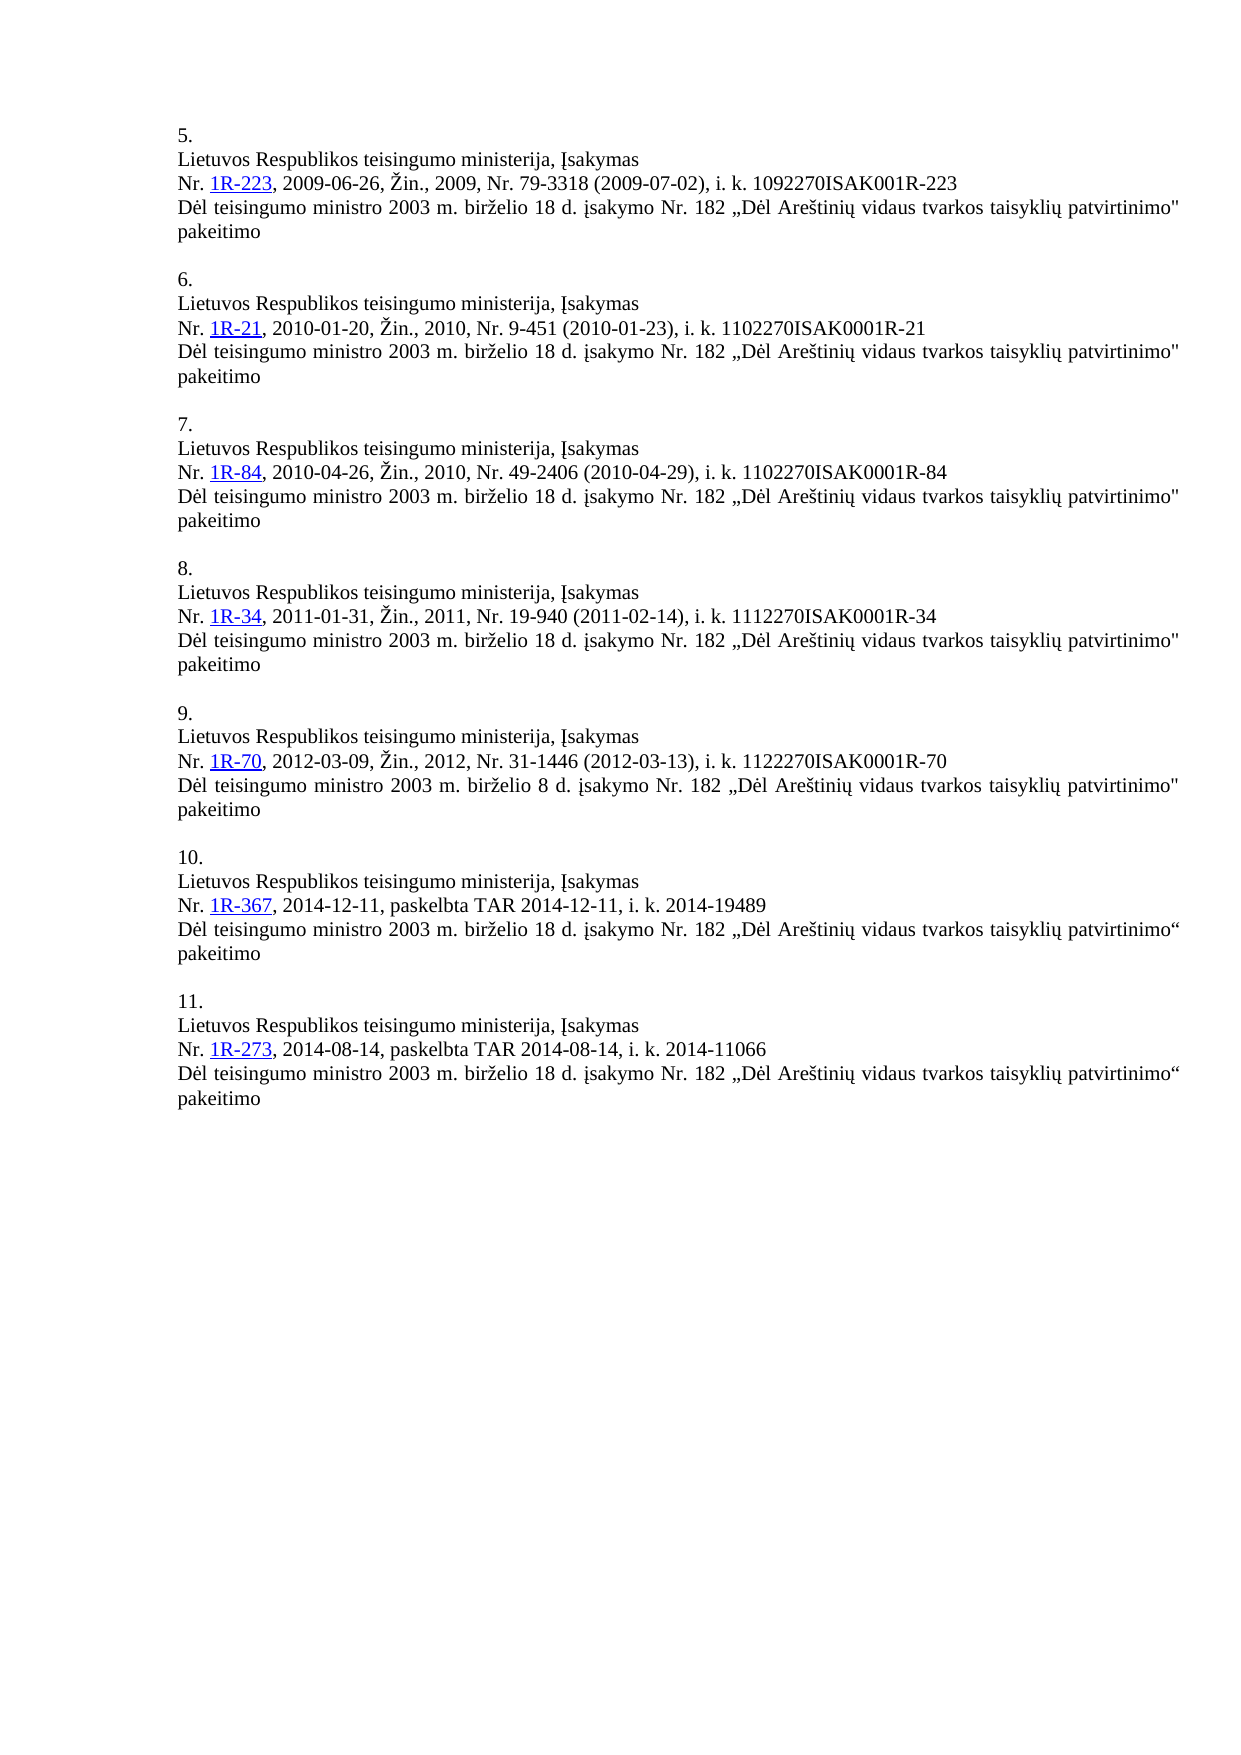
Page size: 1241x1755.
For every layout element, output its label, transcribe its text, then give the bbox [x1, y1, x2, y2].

text Dėl teisingumo ministro 2003 m. birželio 18 d. įsakymo Nr. 182 „Dėl Areštinių vidaus tvarkos taisyklių patvirtinimo" pakeitimo [177, 628, 1181, 676]
text 8. [177, 556, 1181, 580]
text Lietuvos Respublikos teisingumo ministerija, Įsakymas [177, 436, 1181, 460]
text 5. [177, 123, 1181, 147]
text Lietuvos Respublikos teisingumo ministerija, Įsakymas [177, 1013, 1181, 1037]
text Nr. 1R-223, 2009-06-26, Žin., 2009, Nr. 79-3318 (2009-07-02), i. k. 1092270ISAK001R-223 [177, 171, 1181, 195]
text 11. [177, 989, 1181, 1013]
text 9. [177, 700, 1181, 724]
text Dėl teisingumo ministro 2003 m. birželio 18 d. įsakymo Nr. 182 „Dėl Areštinių vidaus tvarkos taisyklių patvirtinimo“ pakeitimo [177, 1061, 1181, 1109]
text Nr. 1R-273, 2014-08-14, paskelbta TAR 2014-08-14, i. k. 2014-11066 [177, 1037, 1181, 1061]
text Lietuvos Respublikos teisingumo ministerija, Įsakymas [177, 147, 1181, 171]
text Nr. 1R-84, 2010-04-26, Žin., 2010, Nr. 49-2406 (2010-04-29), i. k. 1102270ISAK0001R-84 [177, 460, 1181, 484]
text 10. [177, 845, 1181, 869]
text Dėl teisingumo ministro 2003 m. birželio 18 d. įsakymo Nr. 182 „Dėl Areštinių vidaus tvarkos taisyklių patvirtinimo" pakeitimo [177, 484, 1181, 532]
text Dėl teisingumo ministro 2003 m. birželio 18 d. įsakymo Nr. 182 „Dėl Areštinių vidaus tvarkos taisyklių patvirtinimo“ pakeitimo [177, 917, 1181, 965]
text Lietuvos Respublikos teisingumo ministerija, Įsakymas [177, 869, 1181, 893]
text Nr. 1R-21, 2010-01-20, Žin., 2010, Nr. 9-451 (2010-01-23), i. k. 1102270ISAK0001R-21 [177, 315, 1181, 339]
text Nr. 1R-70, 2012-03-09, Žin., 2012, Nr. 31-1446 (2012-03-13), i. k. 1122270ISAK0001R-70 [177, 748, 1181, 773]
text Dėl teisingumo ministro 2003 m. birželio 18 d. įsakymo Nr. 182 „Dėl Areštinių vidaus tvarkos taisyklių patvirtinimo" pakeitimo [177, 339, 1181, 388]
text Dėl teisingumo ministro 2003 m. birželio 18 d. įsakymo Nr. 182 „Dėl Areštinių vidaus tvarkos taisyklių patvirtinimo" pakeitimo [177, 195, 1181, 243]
text Lietuvos Respublikos teisingumo ministerija, Įsakymas [177, 724, 1181, 748]
text Lietuvos Respublikos teisingumo ministerija, Įsakymas [177, 291, 1181, 315]
text Lietuvos Respublikos teisingumo ministerija, Įsakymas [177, 580, 1181, 604]
text Dėl teisingumo ministro 2003 m. birželio 8 d. įsakymo Nr. 182 „Dėl Areštinių vidaus tvarkos taisyklių patvirtinimo" pakeitimo [177, 773, 1181, 821]
text Nr. 1R-367, 2014-12-11, paskelbta TAR 2014-12-11, i. k. 2014-19489 [177, 893, 1181, 917]
text 7. [177, 412, 1181, 436]
text Nr. 1R-34, 2011-01-31, Žin., 2011, Nr. 19-940 (2011-02-14), i. k. 1112270ISAK0001R-34 [177, 604, 1181, 628]
text 6. [177, 267, 1181, 291]
